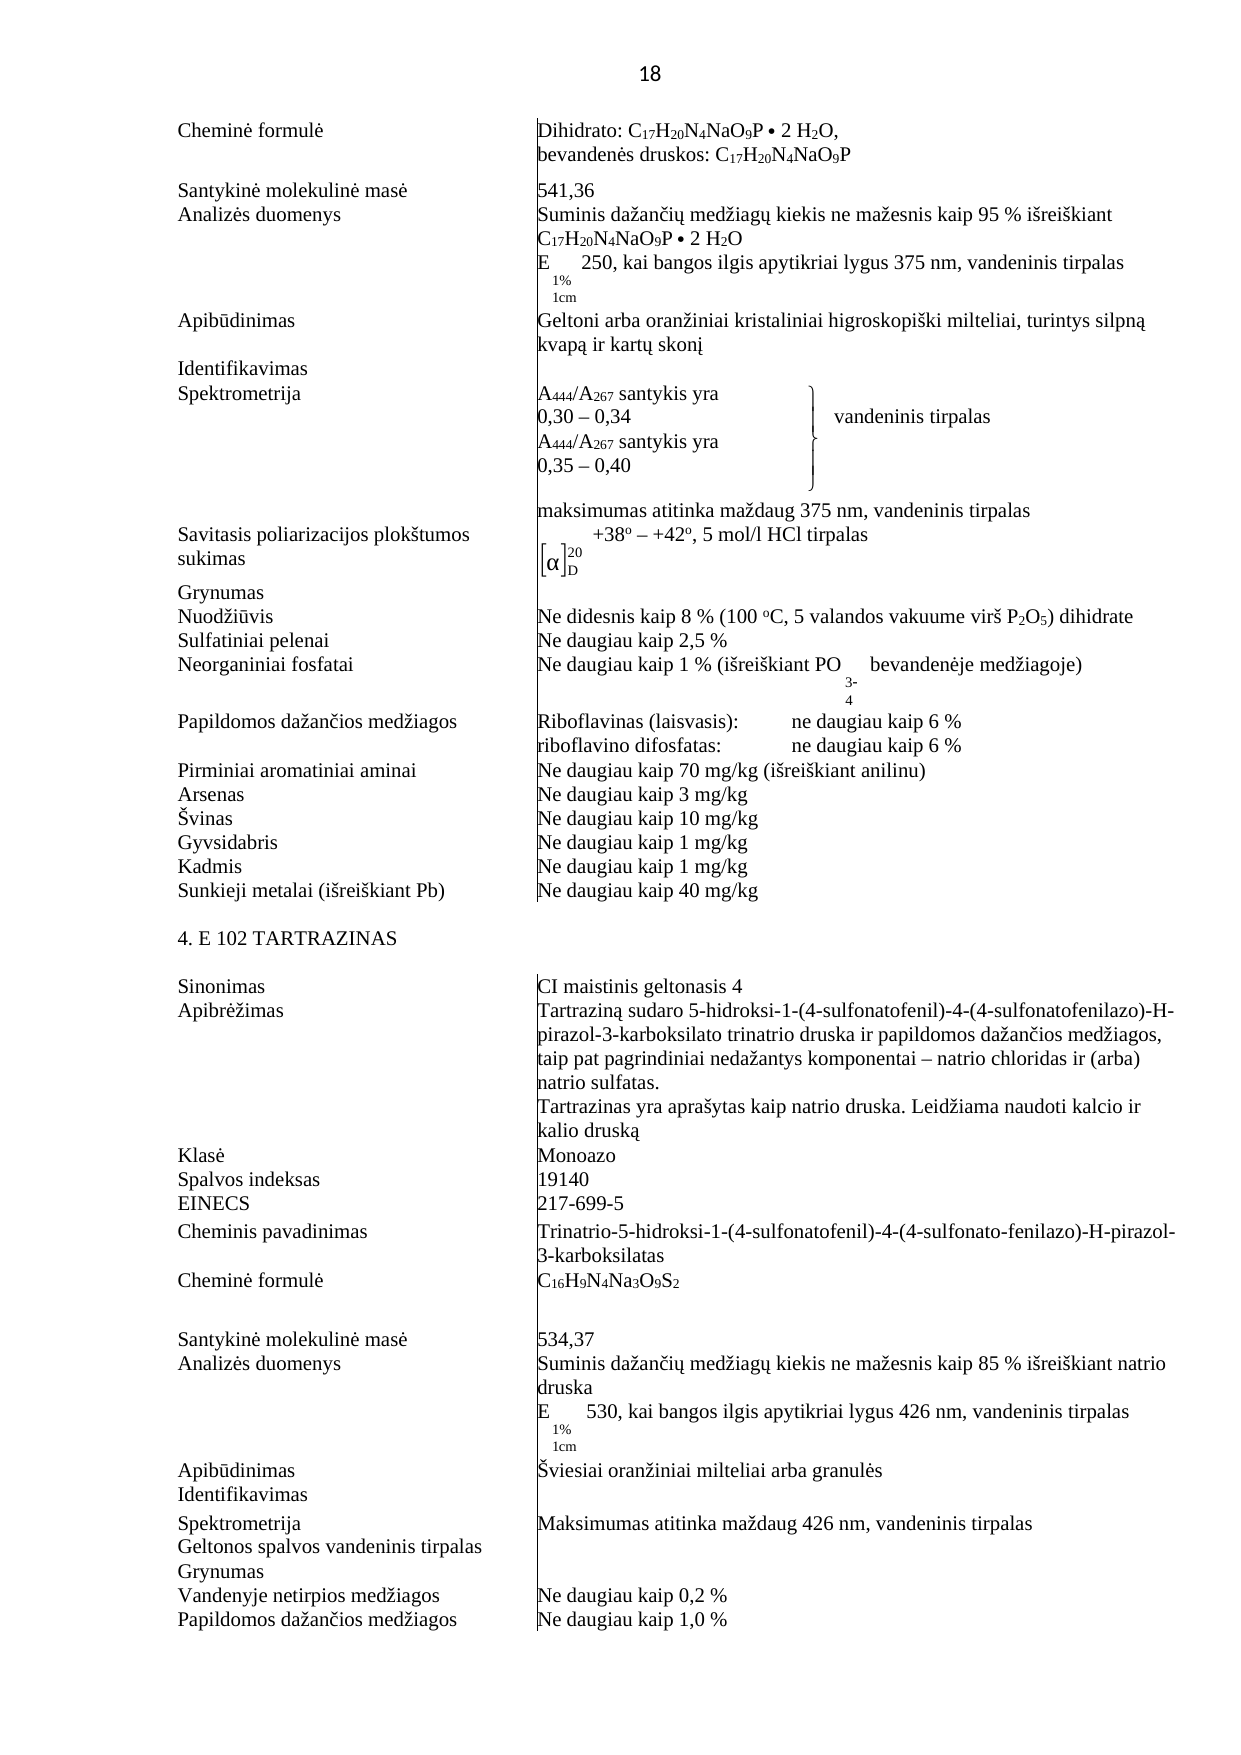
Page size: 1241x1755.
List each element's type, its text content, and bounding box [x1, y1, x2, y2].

table_cell Apibūdinimas [177, 308, 537, 356]
table_cell Suminis dažančių medžiagų kiekis ne mažesnis kaip 85 % išreiškiant natrio druska [538, 1351, 1181, 1399]
table_cell Neorganiniai fosfatai [177, 653, 537, 709]
table_cell 19140 [538, 1167, 1181, 1191]
table_cell 4. E 102 TARTRAZINAS [177, 902, 1181, 974]
table_cell [173, 1458, 177, 1482]
table_cell [173, 380, 177, 428]
table_cell [173, 998, 177, 1142]
table_cell Ne daugiau kaip 1,0 % [538, 1607, 1181, 1631]
table_cell [863, 356, 1181, 380]
table_cell [173, 250, 177, 308]
table_cell A444/A267 santykis yra 0,30 – 0,34 [538, 380, 791, 428]
table_cell [173, 429, 177, 498]
table_cell [173, 580, 177, 604]
table_cell Dihidrato: C17H20N4NaO9P  2 H2O, bevandenės druskos: C17H20N4NaO9P [538, 118, 1181, 177]
table_cell Santykinė molekulinė masė [177, 1327, 537, 1351]
table_cell Švinas [177, 806, 537, 830]
table_cell Identifikavimas [177, 356, 537, 380]
table_cell Spektrometrija [177, 380, 537, 428]
table_cell Vandenyje netirpios medžiagos [177, 1583, 537, 1607]
table_cell Ne daugiau kaip 2,5 % [538, 628, 1181, 652]
table_cell 541,36 [538, 178, 1181, 202]
table_cell [538, 356, 862, 380]
table_cell [173, 1535, 177, 1558]
table_cell [173, 830, 177, 854]
table_cell Ne daugiau kaip 1 mg/kg [538, 830, 1181, 854]
table_cell [173, 1510, 177, 1534]
table_cell maksimumas atitinka maždaug 375 nm, vandeninis tirpalas [538, 498, 1181, 522]
table_cell [173, 782, 177, 806]
table_cell Ne daugiau kaip 40 mg/kg [538, 878, 1181, 902]
table_cell Klasė [177, 1143, 537, 1167]
table_cell Geltoni arba oranžiniai kristaliniai higroskopiški milteliai, turintys silpną kvapą ir kartų skonį [538, 308, 1181, 356]
table_cell [173, 709, 177, 757]
table_cell Analizės duomenys [177, 202, 537, 308]
table_cell [173, 1219, 177, 1267]
table_cell Pirminiai aromatiniai aminai [177, 758, 537, 782]
table_cell [173, 758, 177, 782]
table_cell Identifikavimas [177, 1482, 537, 1510]
table_cell [173, 1268, 177, 1327]
table_cell Apibrėžimas [177, 998, 537, 1142]
table_cell [791, 380, 834, 498]
table_cell [173, 974, 177, 998]
table_cell [177, 429, 537, 498]
table_cell E 530, kai bangos ilgis apytikriai lygus 426 nm, vandeninis tirpalas [538, 1399, 1181, 1458]
table_cell [538, 580, 1181, 604]
table_cell Santykinė molekulinė masė [177, 178, 537, 202]
table_cell Papildomos dažančios medžiagos [177, 1607, 537, 1631]
table_cell [173, 854, 177, 878]
table_cell [538, 1482, 941, 1510]
table_cell Spektrometrija [177, 1510, 537, 1534]
table_cell Gyvsidabris [177, 830, 537, 854]
table_cell Sulfatiniai pelenai [177, 628, 537, 652]
table_cell [173, 1559, 177, 1583]
table_cell Cheminis pavadinimas [177, 1219, 537, 1267]
table_cell Arsenas [177, 782, 537, 806]
table_cell Grynumas [177, 1559, 537, 1583]
table_cell Sunkieji metalai (išreiškiant Pb) [177, 878, 537, 902]
table_cell Analizės duomenys [177, 1351, 537, 1458]
table_cell vandeninis tirpalas [834, 380, 1181, 498]
table_cell [177, 498, 537, 522]
table_cell Spalvos indeksas [177, 1167, 537, 1191]
table_cell Ne daugiau kaip 0,2 % [538, 1583, 1181, 1607]
table_cell [173, 202, 177, 250]
table_cell [538, 1559, 1181, 1583]
table_cell Cheminė formulė [177, 1268, 537, 1327]
table_cell Papildomos dažančios medžiagos [177, 709, 537, 757]
table_cell Šviesiai oranžiniai milteliai arba granulės [538, 1458, 1181, 1482]
table_cell 534,37 [538, 1327, 1181, 1351]
table_cell C16H9N4Na3O9S2 [538, 1268, 1181, 1327]
table_cell Suminis dažančių medžiagų kiekis ne mažesnis kaip 95 % išreiškiant C17H20N4NaO9P  2 H2O [538, 202, 1181, 250]
table_cell Apibūdinimas [177, 1458, 537, 1482]
table_cell Kadmis [177, 854, 537, 878]
table_cell Cheminė formulė [177, 118, 537, 177]
table_cell [173, 1607, 177, 1631]
table_cell 217-699-5 [538, 1191, 1181, 1219]
table_cell [173, 522, 177, 580]
table_cell Ne daugiau kaip 3 mg/kg [538, 782, 1181, 806]
table_cell +38o – +42o, 5 mol/l HCl tirpalas [538, 522, 1181, 580]
table_cell [173, 1351, 177, 1399]
table_cell E250, kai bangos ilgis apytikriai lygus 375 nm, vandeninis tirpalas [538, 250, 1181, 308]
table_cell CI maistinis geltonasis 4 [538, 974, 1181, 998]
table_cell ne daugiau kaip 6 % ne daugiau kaip 6 % [791, 709, 1181, 757]
table_cell [173, 806, 177, 830]
table_cell [538, 1535, 1181, 1558]
table_cell Monoazo [538, 1143, 1181, 1167]
table_cell Sinonimas [177, 974, 537, 998]
table_cell [173, 1143, 177, 1167]
table_cell [173, 653, 177, 709]
table_cell [173, 308, 177, 356]
table_cell Ne didesnis kaip 8 % (100 oC, 5 valandos vakuume virš P2O5) dihidrate [538, 604, 1181, 628]
table_cell Grynumas [177, 580, 537, 604]
table_cell EINECS [177, 1191, 537, 1219]
table_cell [173, 118, 177, 177]
table_cell [173, 178, 177, 202]
table_cell Riboflavinas (laisvasis): riboflavino difosfatas: [538, 709, 791, 757]
table_cell [173, 1399, 177, 1458]
table_cell [173, 1583, 177, 1607]
table_cell [173, 498, 177, 522]
table_cell [173, 878, 177, 902]
table_cell Savitasis poliarizacijos plokštumos sukimas [177, 522, 537, 580]
table_cell [173, 1167, 177, 1191]
table_cell [173, 604, 177, 628]
table_cell [173, 1327, 177, 1351]
table_cell Ne daugiau kaip 70 mg/kg (išreiškiant anilinu) [538, 758, 1181, 782]
table_cell [173, 902, 177, 974]
table_cell [941, 1482, 1181, 1510]
table_cell [173, 1191, 177, 1219]
table_cell Maksimumas atitinka maždaug 426 nm, vandeninis tirpalas [538, 1510, 1181, 1534]
table_cell Ne daugiau kaip 1 mg/kg [538, 854, 1181, 878]
table_cell Ne daugiau kaip 10 mg/kg [538, 806, 1181, 830]
table_cell Ne daugiau kaip 1 % (išreiškiant PO bevandenėje medžiagoje) [538, 653, 1181, 709]
table_cell [173, 1482, 177, 1510]
table_cell A444/A267 santykis yra 0,35 – 0,40 [538, 429, 791, 498]
table_cell Nuodžiūvis [177, 604, 537, 628]
table_cell Trinatrio-5-hidroksi-1-(4-sulfonatofenil)-4-(4-sulfonato-fenilazo)-H-pirazol-3-karboksilatas [538, 1219, 1181, 1267]
table_cell [173, 628, 177, 652]
table_cell [173, 356, 177, 380]
table_cell Geltonos spalvos vandeninis tirpalas [177, 1535, 537, 1558]
table_cell Tartraziną sudaro 5-hidroksi-1-(4-sulfonatofenil)-4-(4-sulfonatofenilazo)-H-pirazol-3-karboksilato trinatrio druska ir papildomos dažančios medžiagos, taip pat pagrindiniai nedažantys komponentai – natrio chloridas ir (arba) natrio sulfatas. Tartrazinas yra aprašytas kaip natrio druska. Leidžiama naudoti kalcio ir kalio druską [538, 998, 1181, 1142]
